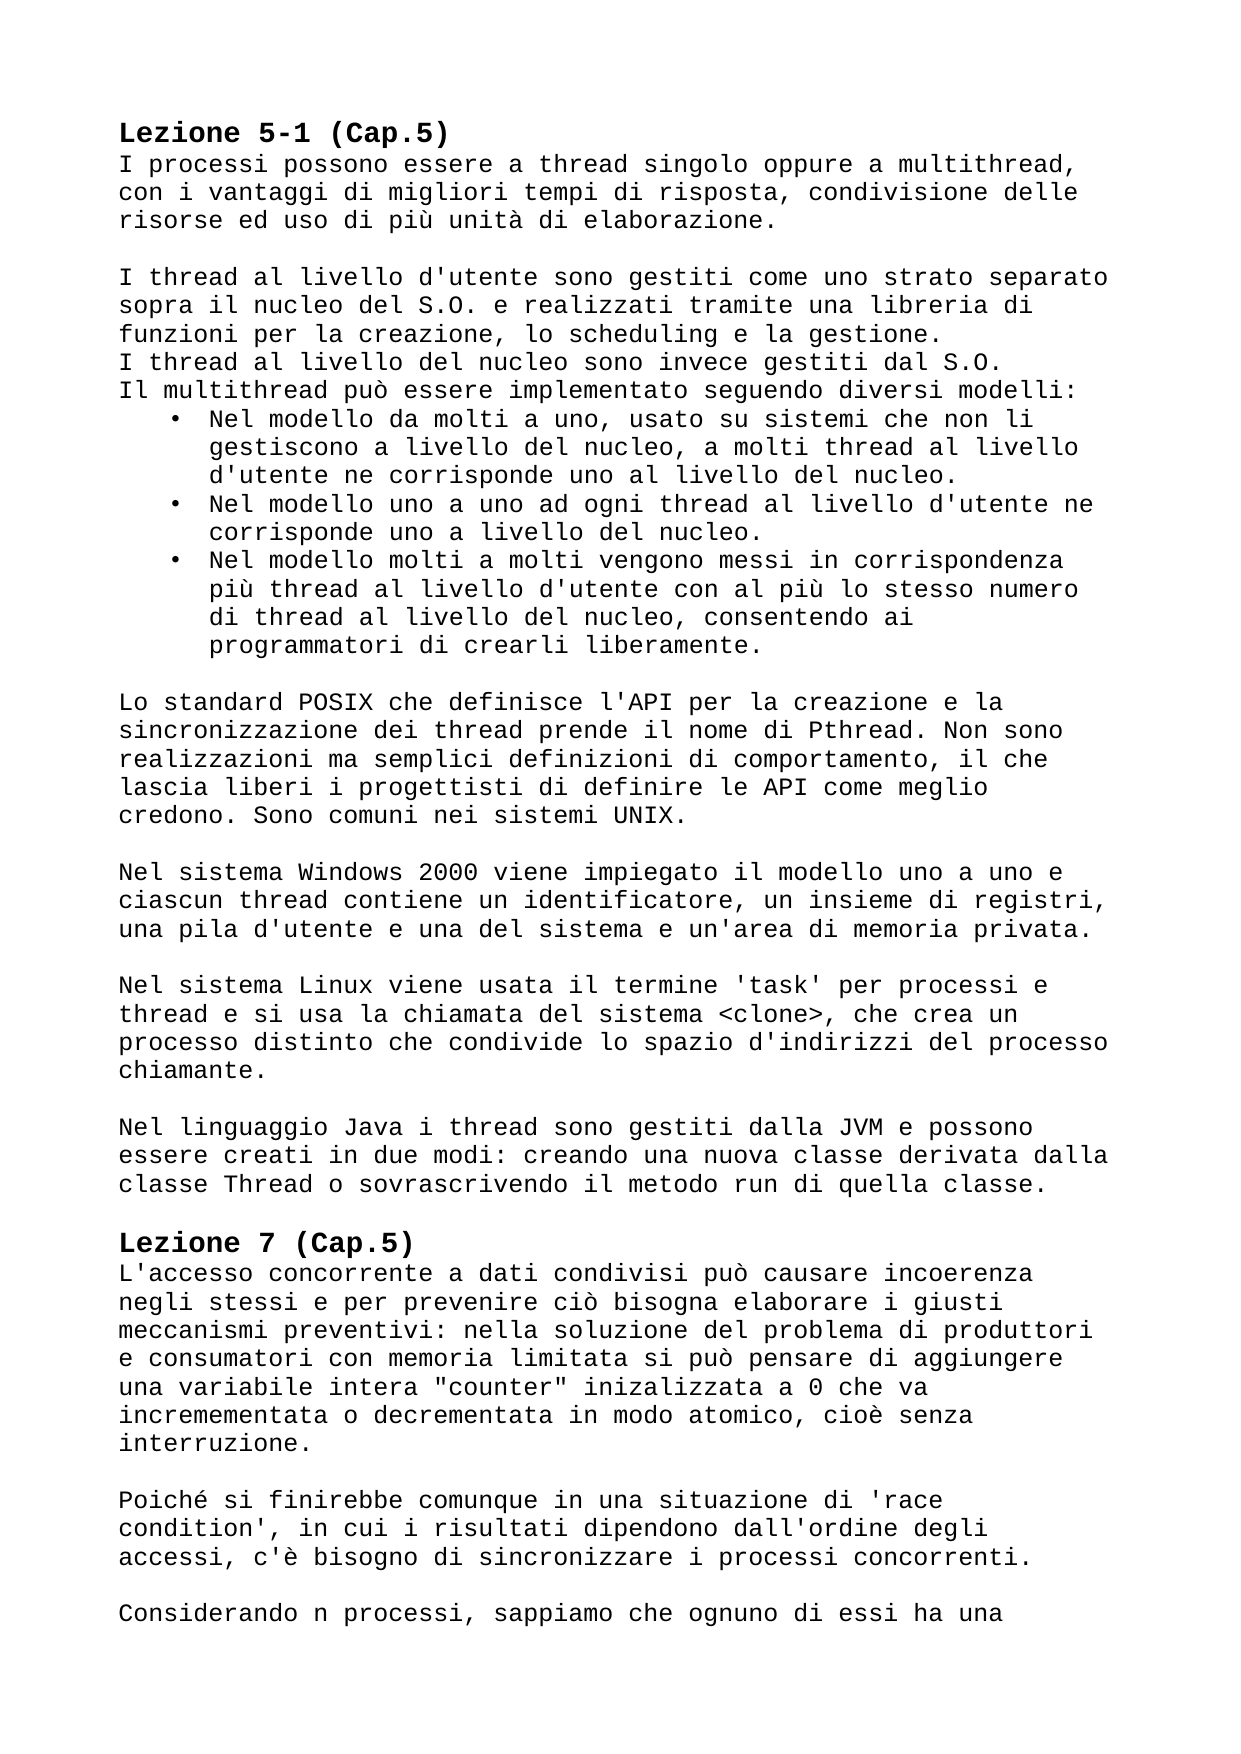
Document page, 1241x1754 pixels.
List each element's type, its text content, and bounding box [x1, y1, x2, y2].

text Lezione 7 (Cap.5) [118, 1228, 1122, 1261]
text Lo standard POSIX che definisce l'API per la creazione e la sincronizzazione dei thread prende il nome di Pthread. Non sono realizzazioni ma semplici definizioni di comportamento, il che lascia liberi i progettisti di definire le API come meglio credono. Sono comuni nei sistemi UNIX. [118, 689, 1122, 831]
list Nel modello da molti a uno, usato su sistemi che non li gestiscono a livello del nucleo, a molti thread al livello d'utente ne corrisponde uno al livello del nucleo. [171, 406, 1122, 491]
text Nel sistema Linux viene usata il termine 'task' per processi e thread e si usa la chiamata del sistema <clone>, che crea un processo distinto che condivide lo spazio d'indirizzi del processo chiamante. [118, 973, 1122, 1086]
text Nel sistema Windows 2000 viene impiegato il modello uno a uno e ciascun thread contiene un identificatore, un insieme di registri, una pila d'utente e una del sistema e un'area di memoria privata. [118, 859, 1122, 944]
text I thread al livello d'utente sono gestiti come uno strato separato sopra il nucleo del S.O. e realizzati tramite una libreria di funzioni per la creazione, lo scheduling e la gestione. [118, 264, 1122, 349]
list Nel modello molti a molti vengono messi in corrispondenza più thread al livello d'utente con al più lo stesso numero di thread al livello del nucleo, consentendo ai programmatori di crearli liberamente. [171, 548, 1122, 661]
text I processi possono essere a thread singolo oppure a multithread, con i vantaggi di migliori tempi di risposta, condivisione delle risorse ed uso di più unità di elaborazione. [118, 151, 1122, 236]
text Considerando n processi, sappiamo che ognuno di essi ha una [118, 1601, 1122, 1629]
text Poiché si finirebbe comunque in una situazione di 'race condition', in cui i risultati dipendono dall'ordine degli accessi, c'è bisogno di sincronizzare i processi concorrenti. [118, 1487, 1122, 1572]
text Il multithread può essere implementato seguendo diversi modelli: [118, 378, 1122, 406]
list Nel modello uno a uno ad ogni thread al livello d'utente ne corrisponde uno a livello del nucleo. [171, 491, 1122, 548]
text Lezione 5-1 (Cap.5) [118, 118, 1122, 151]
text I thread al livello del nucleo sono invece gestiti dal S.O. [118, 349, 1122, 378]
text L'accesso concorrente a dati condivisi può causare incoerenza negli stessi e per prevenire ciò bisogna elaborare i giusti meccanismi preventivi: nella soluzione del problema di produttori e consumatori con memoria limitata si può pensare di aggiungere una variabile intera "counter" inizalizzata a 0 che va incremementata o decrementata in modo atomico, cioè senza interruzione. [118, 1261, 1122, 1459]
text Nel linguaggio Java i thread sono gestiti dalla JVM e possono essere creati in due modi: creando una nuova classe derivata dalla classe Thread o sovrascrivendo il metodo run di quella classe. [118, 1114, 1122, 1199]
